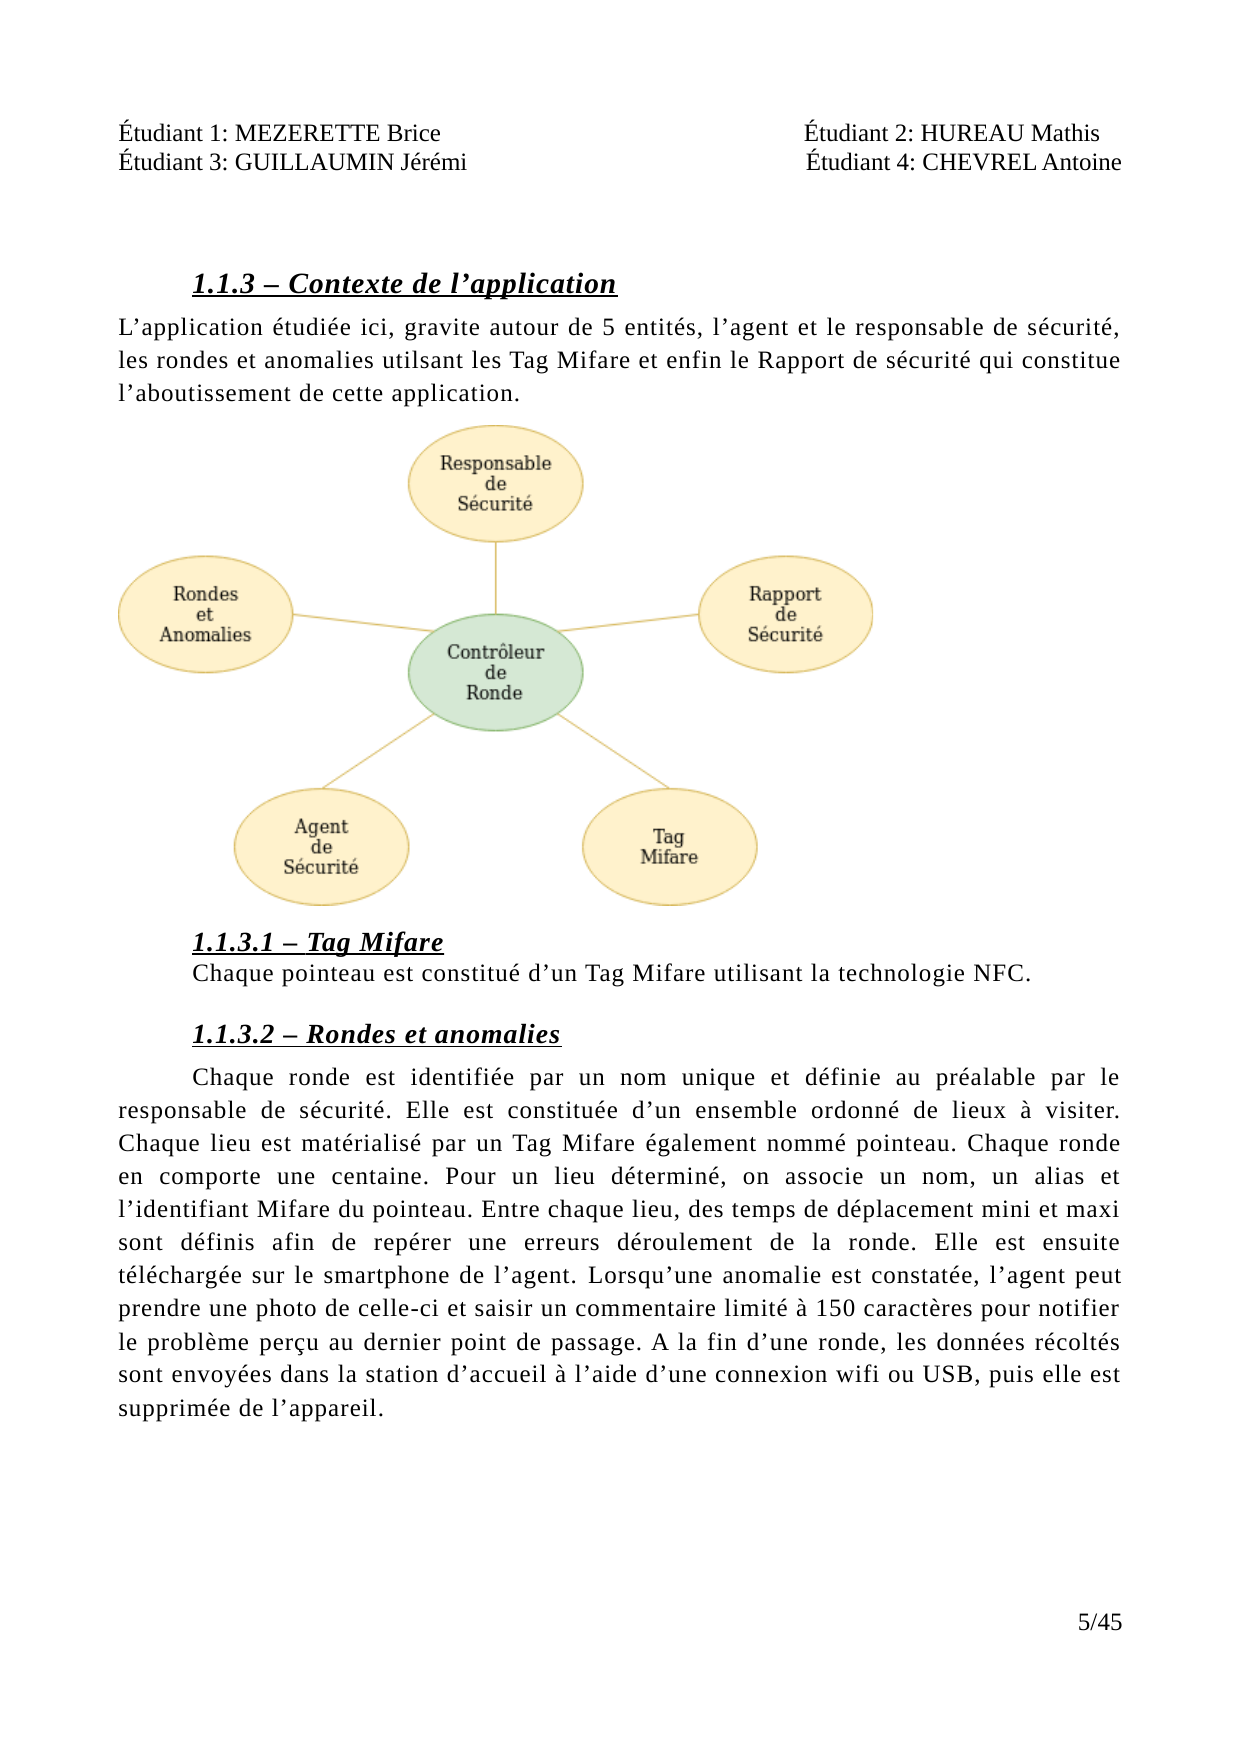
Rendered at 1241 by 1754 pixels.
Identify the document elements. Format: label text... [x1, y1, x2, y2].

text 1.1.3.1 – Tag Mifare [118, 924, 1122, 958]
subtitle 1.1.3.2 – Rondes et anomalies [118, 1018, 1122, 1050]
subtitle 1.1.3 – Contexte de l’application [118, 266, 1122, 300]
text Chaque pointeau est constitué d’un Tag Mifare utilisant la technologie NFC. [118, 958, 1122, 987]
text Chaque ronde est identifiée par un nom unique et définie au préalable par le responsable de sécurité. Elle est constituée d’un ensemble ordonné de lieux à visiter. Chaque lieu est matérialisé par un Tag Mifare également nommé pointeau. Chaque ronde en comporte une centaine. Pour un lieu déterminé, on associe un nom, un alias et l’identifiant Mifare du pointeau. Entre chaque lieu, des temps de déplacement mini et maxi sont définis afin de repérer une erreurs déroulement de la ronde. Elle est ensuite téléchargée sur le smartphone de l’agent. Lorsqu’une anomalie est constatée, l’agent peut prendre une photo de celle-ci et saisir un commentaire limité à 150 caractères pour notifier le problème perçu au dernier point de passage. A la fin d’une ronde, les données récoltés sont envoyées dans la station d’accueil à l’aide d’une connexion wifi ou USB, puis elle est supprimée de l’appareil. [118, 1062, 1122, 1421]
text L’application étudiée ici, gravite autour de 5 entités, l’agent et le responsable de sécurité, les rondes et anomalies utilsant les Tag Mifare et enfin le Rapport de sécurité qui constitue l’aboutissement de cette application. [118, 312, 1122, 407]
picture [118, 425, 874, 906]
